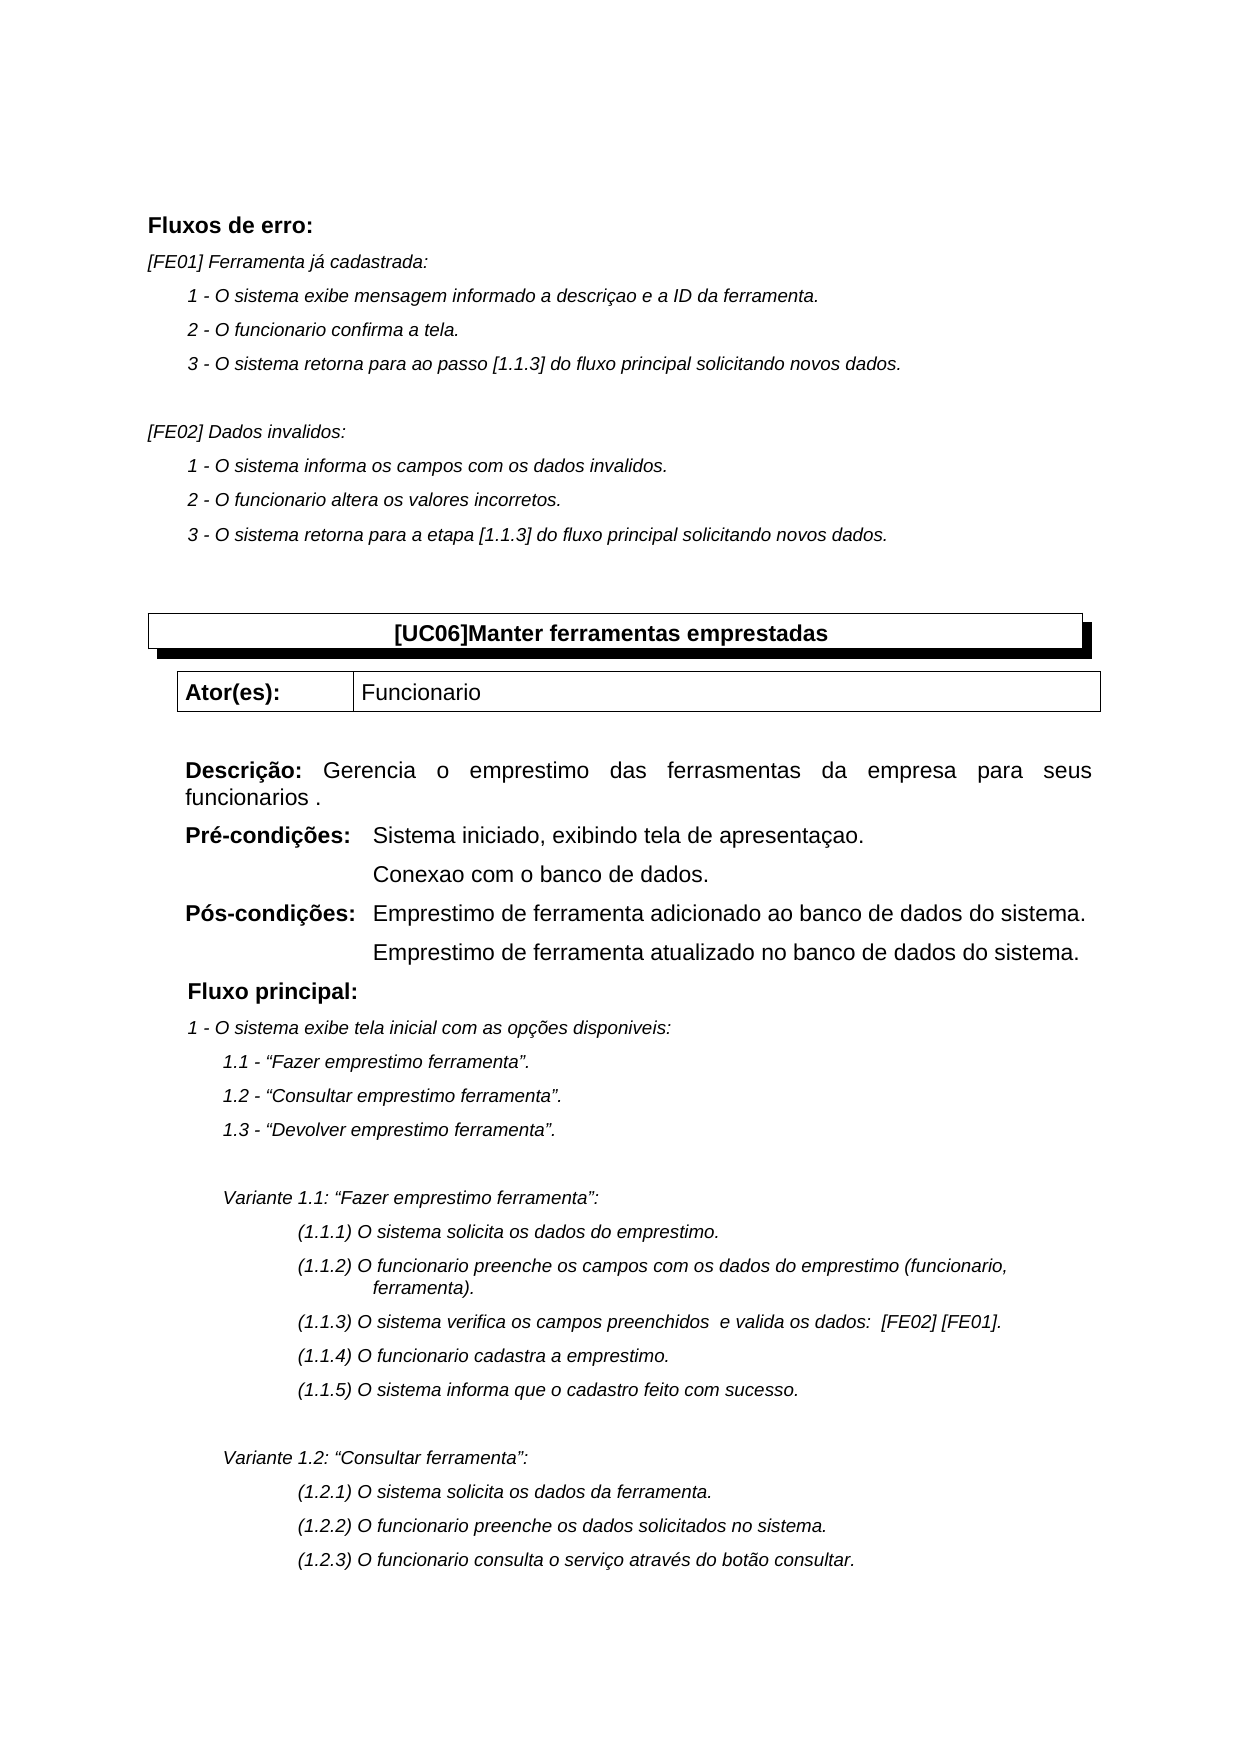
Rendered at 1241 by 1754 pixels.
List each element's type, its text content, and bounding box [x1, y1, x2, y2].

text 1 - O sistema exibe mensagem informado a descriçao e a ID da ferramenta. [187, 285, 1092, 306]
text (1.1.2) O funcionario preenche os campos com os dados do emprestimo (funcionario, ferramenta). [187, 1255, 1092, 1298]
text 1 - O sistema exibe tela inicial com as opções disponiveis: [187, 1017, 1092, 1038]
text [FE01] Ferramenta já cadastrada: [148, 251, 1092, 272]
text Fluxo principal: [187, 978, 1092, 1004]
text (1.2.1) O sistema solicita os dados da ferramenta. [148, 1481, 1092, 1503]
text Descrição: Gerencia o emprestimo das ferrasmentas da empresa para seus funcionarios . [185, 757, 1092, 810]
text [UC06]Manter ferramentas emprestadas [149, 614, 1082, 648]
text 1.3 - “Devolver emprestimo ferramenta”. [187, 1119, 1092, 1141]
text (1.1.3) O sistema verifica os campos preenchidos e valida os dados: [FE02] [FE01]. [148, 1311, 1092, 1332]
text Variante 1.1: “Fazer emprestimo ferramenta”: [187, 1187, 1092, 1209]
text Variante 1.2: “Consultar ferramenta”: [148, 1447, 1092, 1469]
table_header Ator(es): [178, 672, 353, 711]
text Pós-condições: Emprestimo de ferramenta adicionado ao banco de dados do sistema. [185, 900, 1092, 927]
text 2 - O funcionario altera os valores incorretos. [187, 489, 1092, 511]
text 1.2 - “Consultar emprestimo ferramenta”. [187, 1085, 1092, 1106]
text 2 - O funcionario confirma a tela. [187, 319, 1092, 341]
text (1.2.3) O funcionario consulta o serviço através do botão consultar. [148, 1549, 1092, 1571]
text Fluxos de erro: [148, 212, 1092, 238]
text 3 - O sistema retorna para a etapa [1.1.3] do fluxo principal solicitando novos dados. [187, 523, 1092, 545]
text (1.1.4) O funcionario cadastra a emprestimo. [148, 1345, 1092, 1366]
text (1.1.1) O sistema solicita os dados do emprestimo. [187, 1221, 1092, 1243]
text Conexao com o banco de dados. [185, 861, 1092, 888]
text 1.1 - “Fazer emprestimo ferramenta”. [187, 1051, 1092, 1072]
text 1 - O sistema informa os campos com os dados invalidos. [187, 455, 1092, 477]
text Emprestimo de ferramenta atualizado no banco de dados do sistema. [185, 939, 1092, 965]
text (1.2.2) O funcionario preenche os dados solicitados no sistema. [148, 1515, 1092, 1537]
table_header Funcionario [354, 672, 1100, 711]
text Pré-condições: Sistema iniciado, exibindo tela de apresentaçao. [185, 822, 1092, 849]
text 3 - O sistema retorna para ao passo [1.1.3] do fluxo principal solicitando novos dados. [187, 353, 1092, 374]
text [FE02] Dados invalidos: [148, 421, 1092, 443]
text (1.1.5) O sistema informa que o cadastro feito com sucesso. [148, 1379, 1092, 1401]
